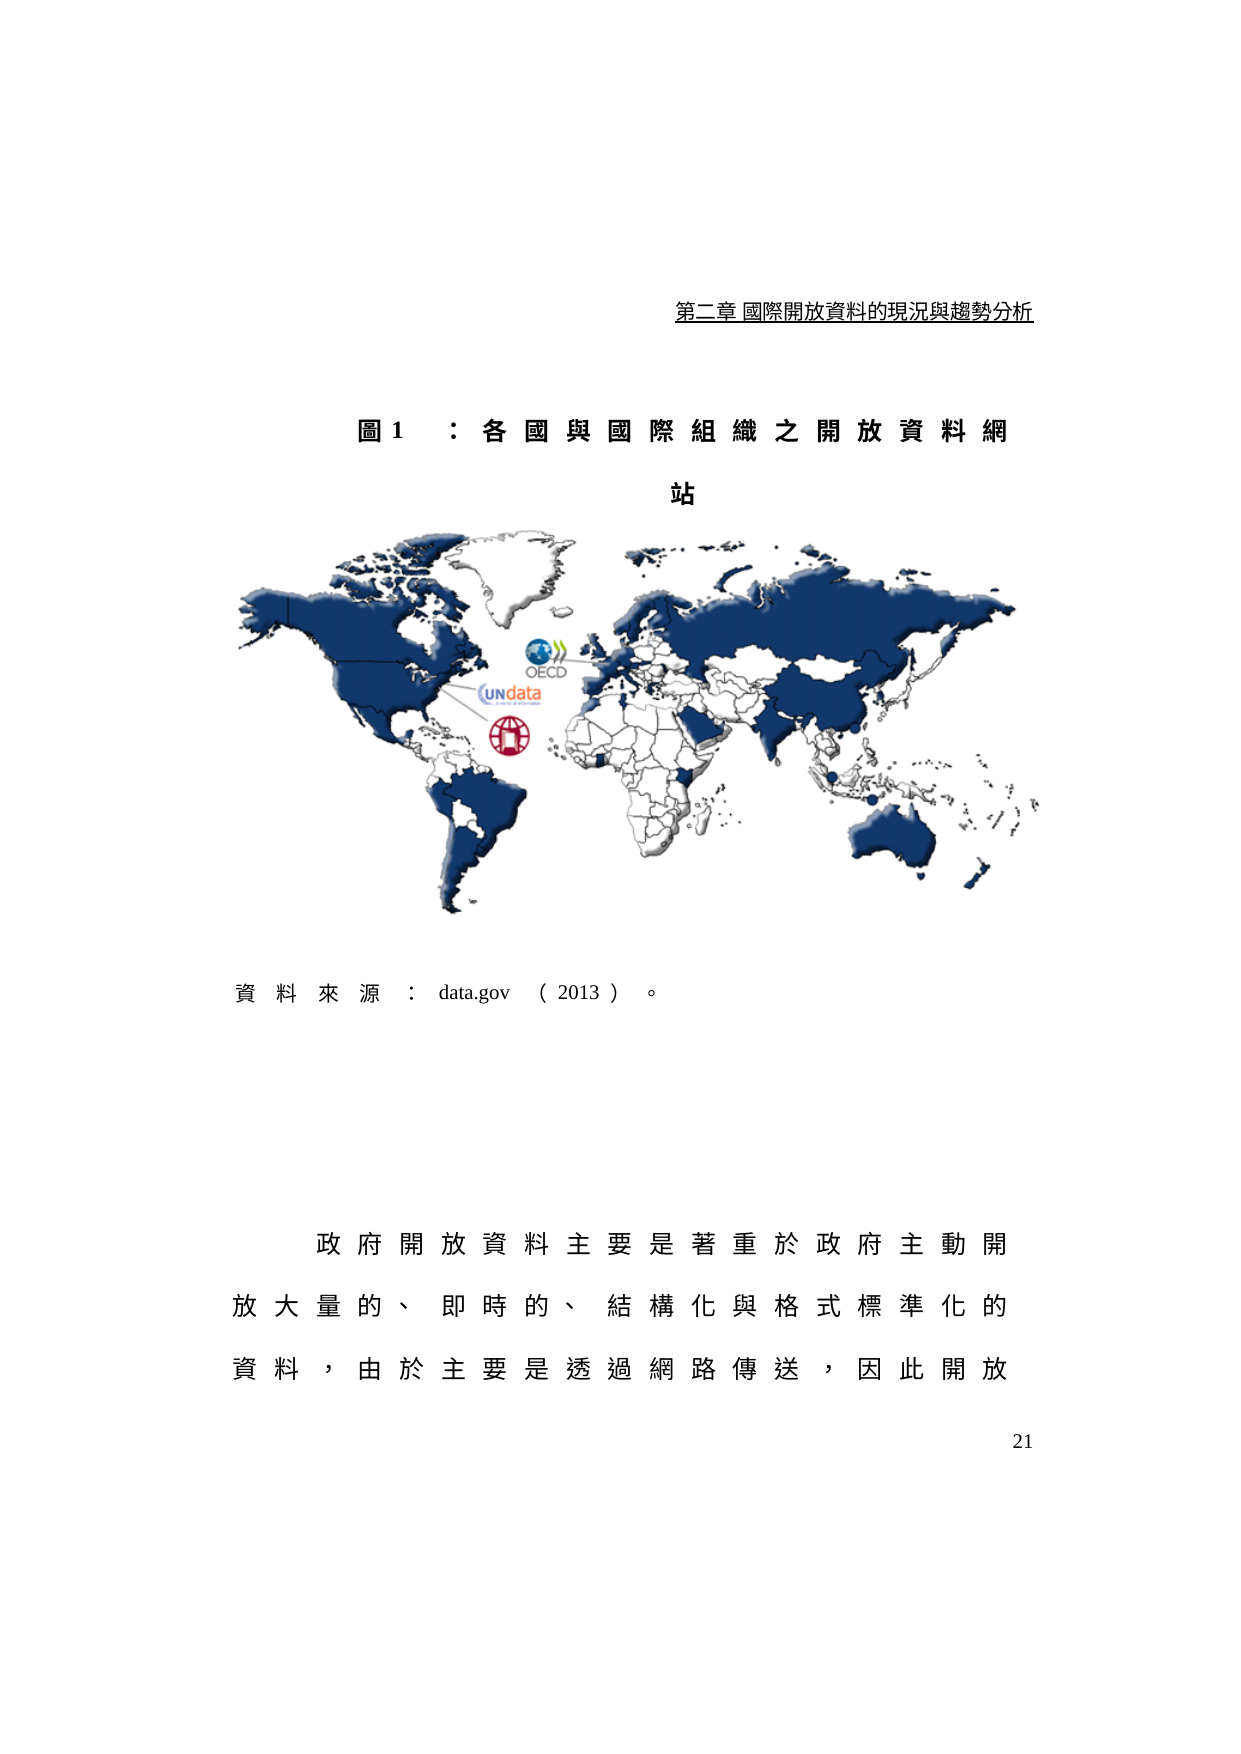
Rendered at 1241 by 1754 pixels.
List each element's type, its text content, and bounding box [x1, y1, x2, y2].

text 政府開放資料主要是著重於政府主動開放大量的、即時的、結構化與格式標準化的資料，由於主要是透過網路傳送，因此開放 [224, 1201, 1016, 1388]
text 資料來源：data.gov（2013）。 [224, 924, 1016, 1013]
list 各國與國際組織之開放資料網站 [279, 388, 1016, 513]
